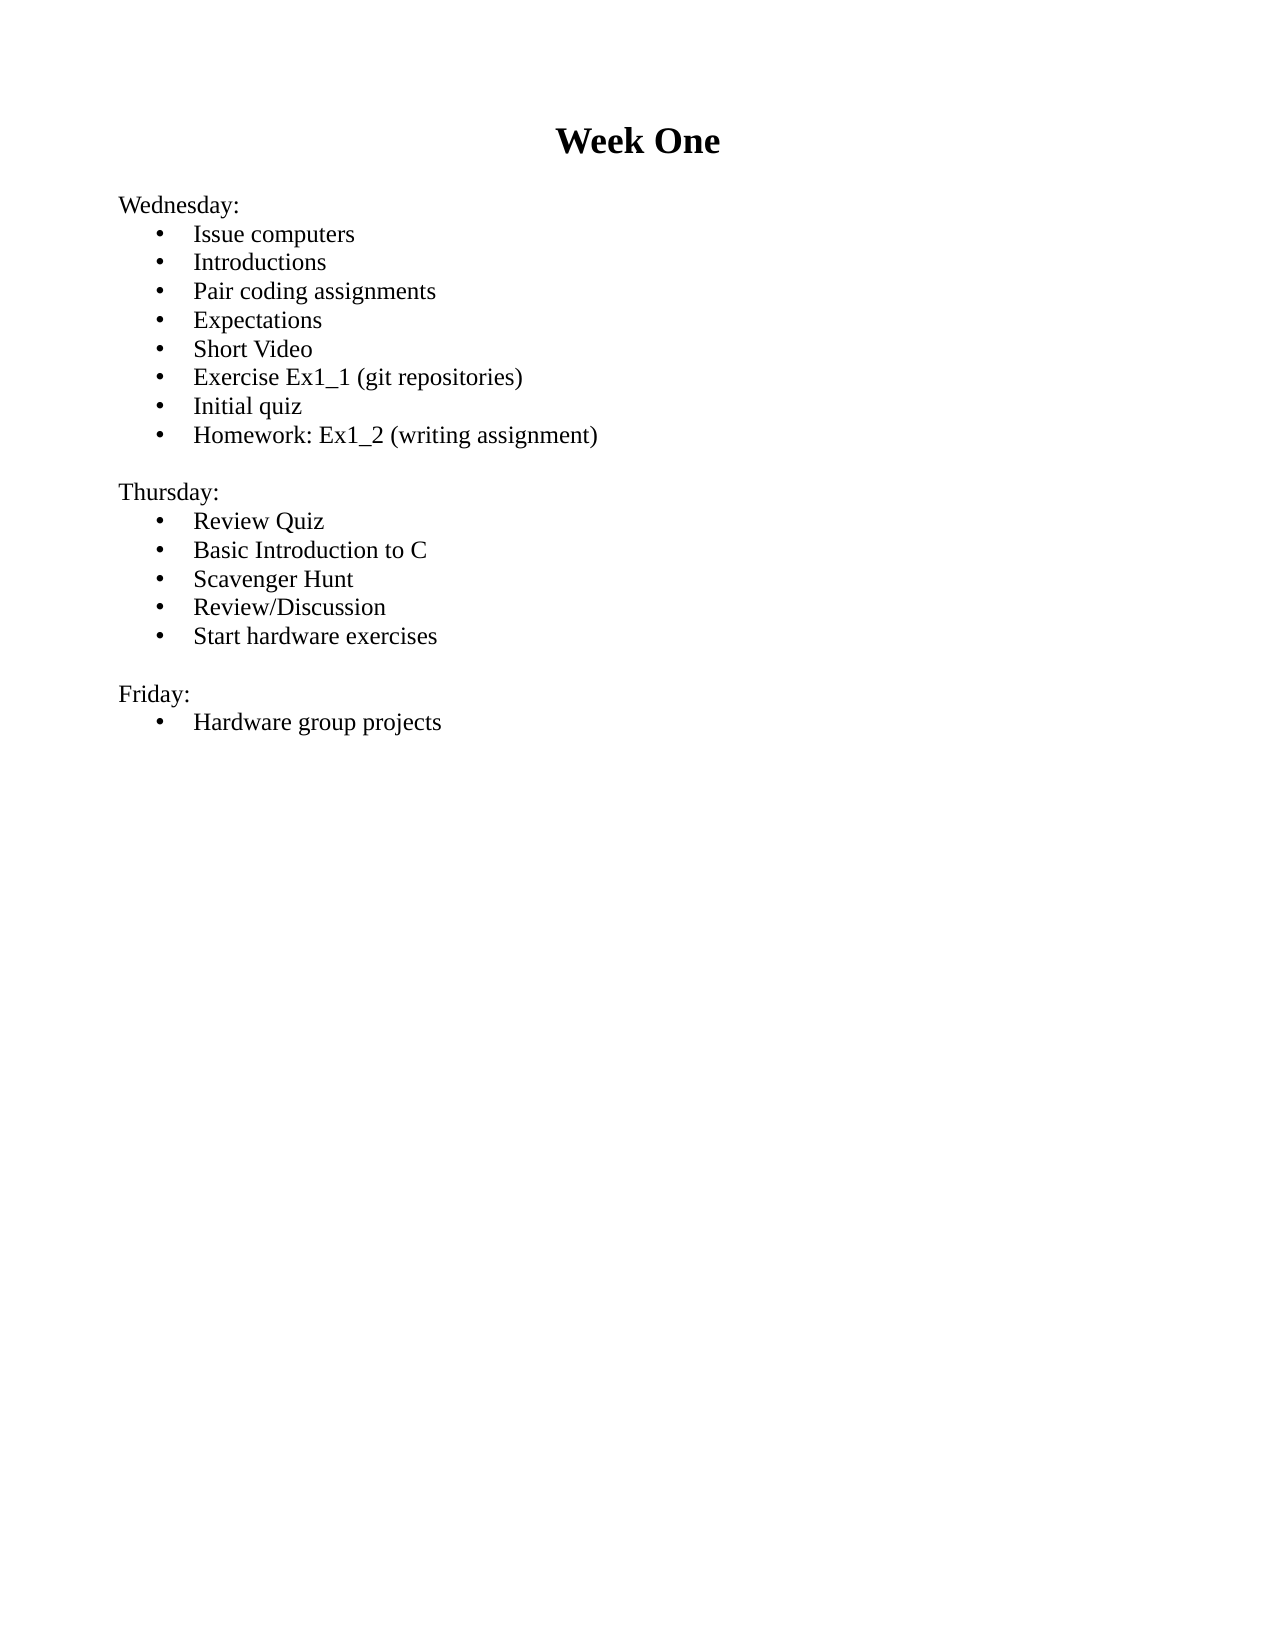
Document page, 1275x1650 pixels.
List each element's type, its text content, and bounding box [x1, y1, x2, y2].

list Exercise Ex1_1 (git repositories) [156, 362, 1157, 391]
list Short Video [156, 334, 1157, 362]
list Review/Discussion [156, 592, 1157, 621]
list Scavenger Hunt [156, 564, 1157, 592]
list Introductions [156, 247, 1157, 276]
list Issue computers [156, 219, 1157, 247]
text Thursday: [118, 477, 1157, 506]
list Pair coding assignments [156, 276, 1157, 305]
list Start hardware exercises [156, 621, 1157, 650]
list Initial quiz [156, 391, 1157, 420]
list Expectations [156, 305, 1157, 334]
text Friday: [118, 679, 1157, 707]
list Basic Introduction to C [156, 535, 1157, 564]
list Homework: Ex1_2 (writing assignment) [156, 420, 1157, 449]
text Wednesday: [118, 190, 1157, 219]
list Review Quiz [156, 506, 1157, 535]
list Hardware group projects [156, 707, 1157, 736]
text Week One [118, 118, 1157, 161]
